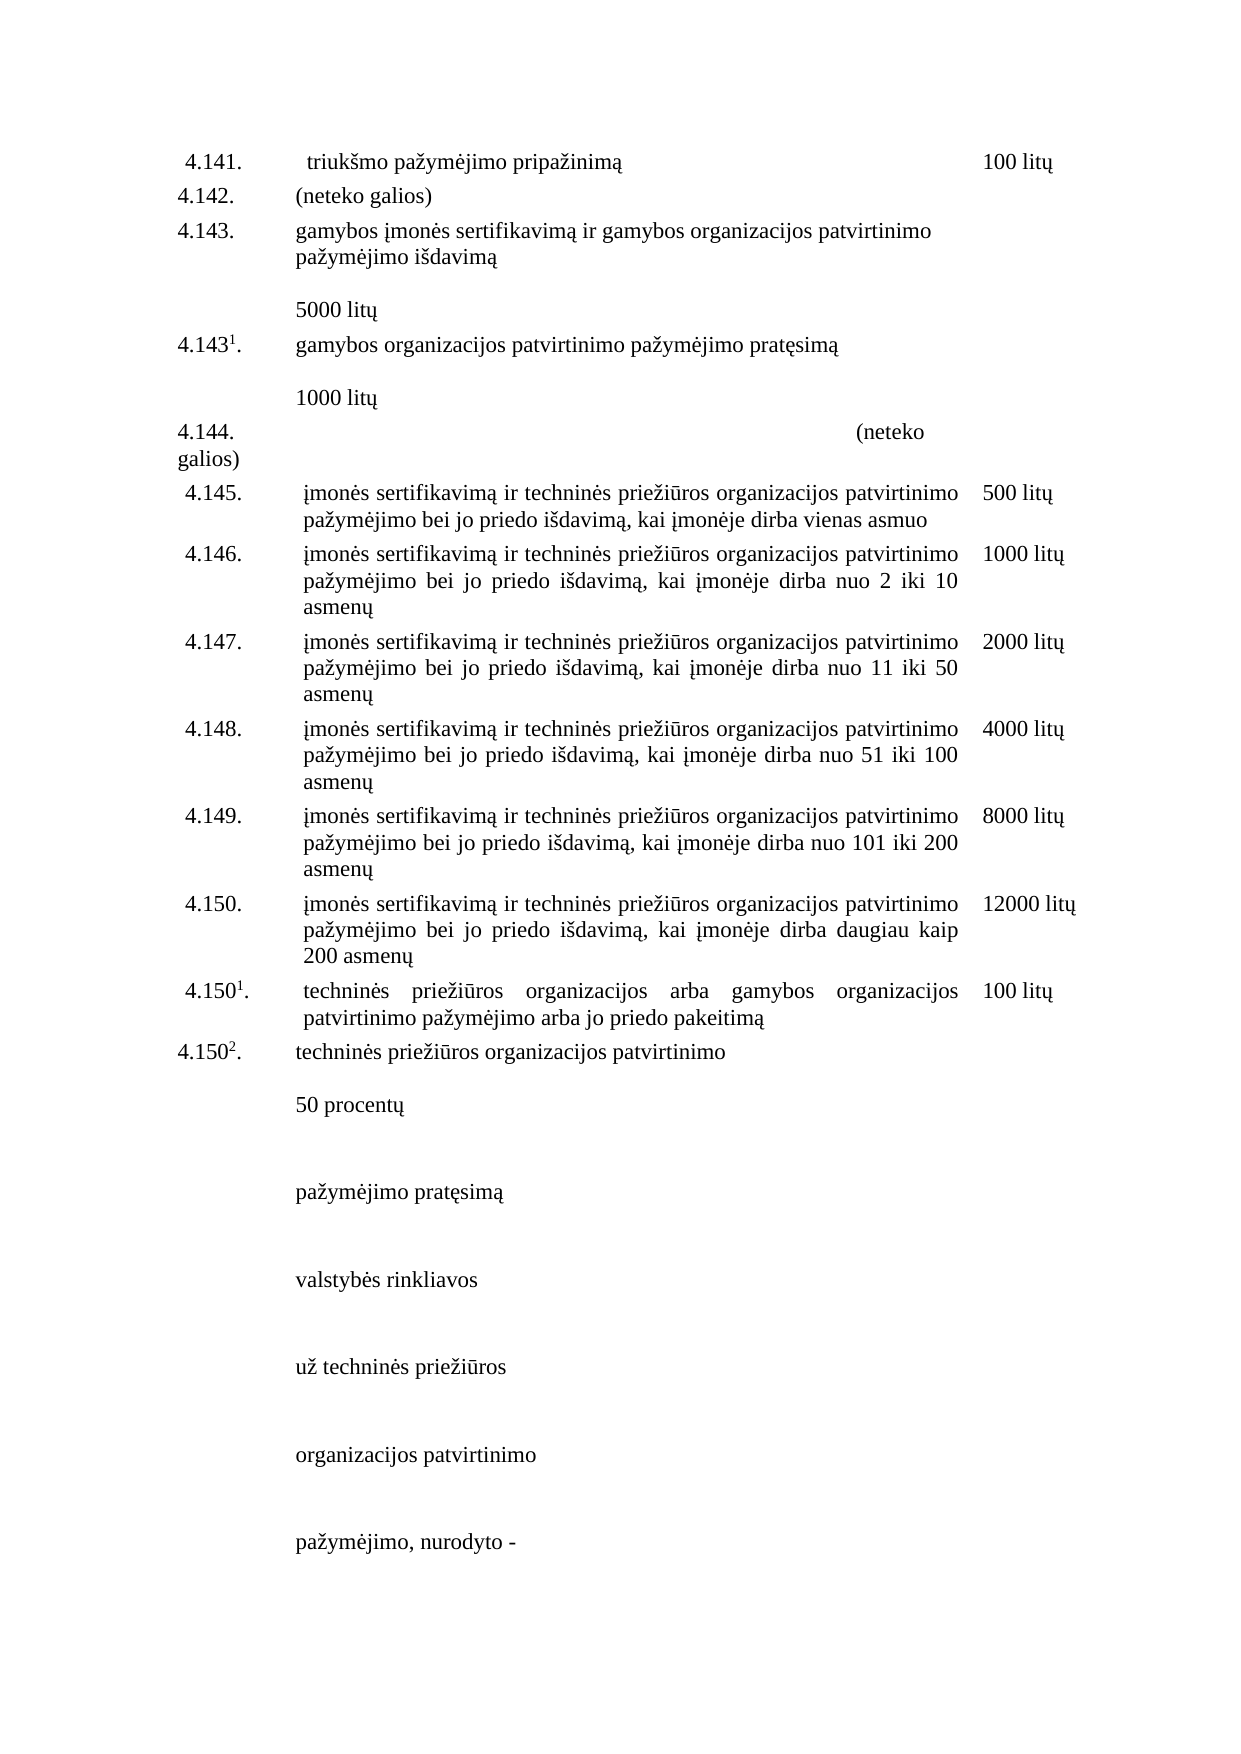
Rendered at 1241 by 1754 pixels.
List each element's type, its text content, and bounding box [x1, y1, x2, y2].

table_cell 4.147. [174, 628, 292, 715]
table_cell įmonės sertifikavimą ir techninės priežiūros organizacijos patvirtinimo pažymėjimo bei jo priedo išdavimą, kai įmonėje dirba daugiau kaip 200 asmenų [292, 890, 971, 977]
text organizacijos patvirtinimo [177, 1388, 945, 1467]
table_cell 4.141. [174, 148, 292, 182]
text 4.142. (neteko galios) [177, 182, 945, 209]
text už techninės priežiūros [177, 1301, 945, 1379]
table_header 4.145. [174, 479, 292, 540]
table_cell įmonės sertifikavimą ir techninės priežiūros organizacijos patvirtinimo pažymėjimo bei jo priedo išdavimą, kai įmonėje dirba nuo 11 iki 50 asmenų [292, 628, 971, 715]
text 4.143. gamybos įmonės sertifikavimą ir gamybos organizacijos patvirtinimo pažymėjimo išdavimą 5000 litų [177, 217, 945, 322]
table_cell techninės priežiūros organizacijos arba gamybos organizacijos patvirtinimo pažymėjimo arba jo priedo pakeitimą [292, 977, 971, 1038]
text valstybės rinkliavos [177, 1213, 945, 1292]
table_header įmonės sertifikavimą ir techninės priežiūros organizacijos patvirtinimo pažymėjimo bei jo priedo išdavimą, kai įmonėje dirba vienas asmuo [292, 479, 971, 540]
text 4.1431. gamybos organizacijos patvirtinimo pažymėjimo pratęsimą 1000 litų [177, 331, 945, 410]
table_cell 4.149. [174, 803, 292, 890]
table_cell įmonės sertifikavimą ir techninės priežiūros organizacijos patvirtinimo pažymėjimo bei jo priedo išdavimą, kai įmonėje dirba nuo 51 iki 100 asmenų [292, 715, 971, 802]
table_cell 100 litų [971, 148, 1144, 182]
text pažymėjimo, nurodyto - [177, 1475, 945, 1554]
table_cell 4.1501. [174, 977, 292, 1038]
table_cell 4.146. [174, 540, 292, 628]
list (neteko galios) [177, 418, 945, 471]
table_cell 4000 litų [971, 715, 1144, 802]
table_cell 100 litų [971, 977, 1144, 1038]
table_header 500 litų [971, 479, 1144, 540]
table_cell triukšmo pažymėjimo pripažinimą [292, 148, 971, 182]
table_cell įmonės sertifikavimą ir techninės priežiūros organizacijos patvirtinimo pažymėjimo bei jo priedo išdavimą, kai įmonėje dirba nuo 101 iki 200 asmenų [292, 803, 971, 890]
table_cell 4.150. [174, 890, 292, 977]
table_cell 4.148. [174, 715, 292, 802]
table_cell 1000 litų [971, 540, 1144, 628]
table_cell 8000 litų [971, 803, 1144, 890]
table_cell 2000 litų [971, 628, 1144, 715]
text 4.1502. techninės priežiūros organizacijos patvirtinimo 50 procentų [177, 1038, 945, 1117]
table_cell įmonės sertifikavimą ir techninės priežiūros organizacijos patvirtinimo pažymėjimo bei jo priedo išdavimą, kai įmonėje dirba nuo 2 iki 10 asmenų [292, 540, 971, 628]
table_cell 12000 litų [971, 890, 1144, 977]
text pažymėjimo pratęsimą [177, 1126, 945, 1205]
